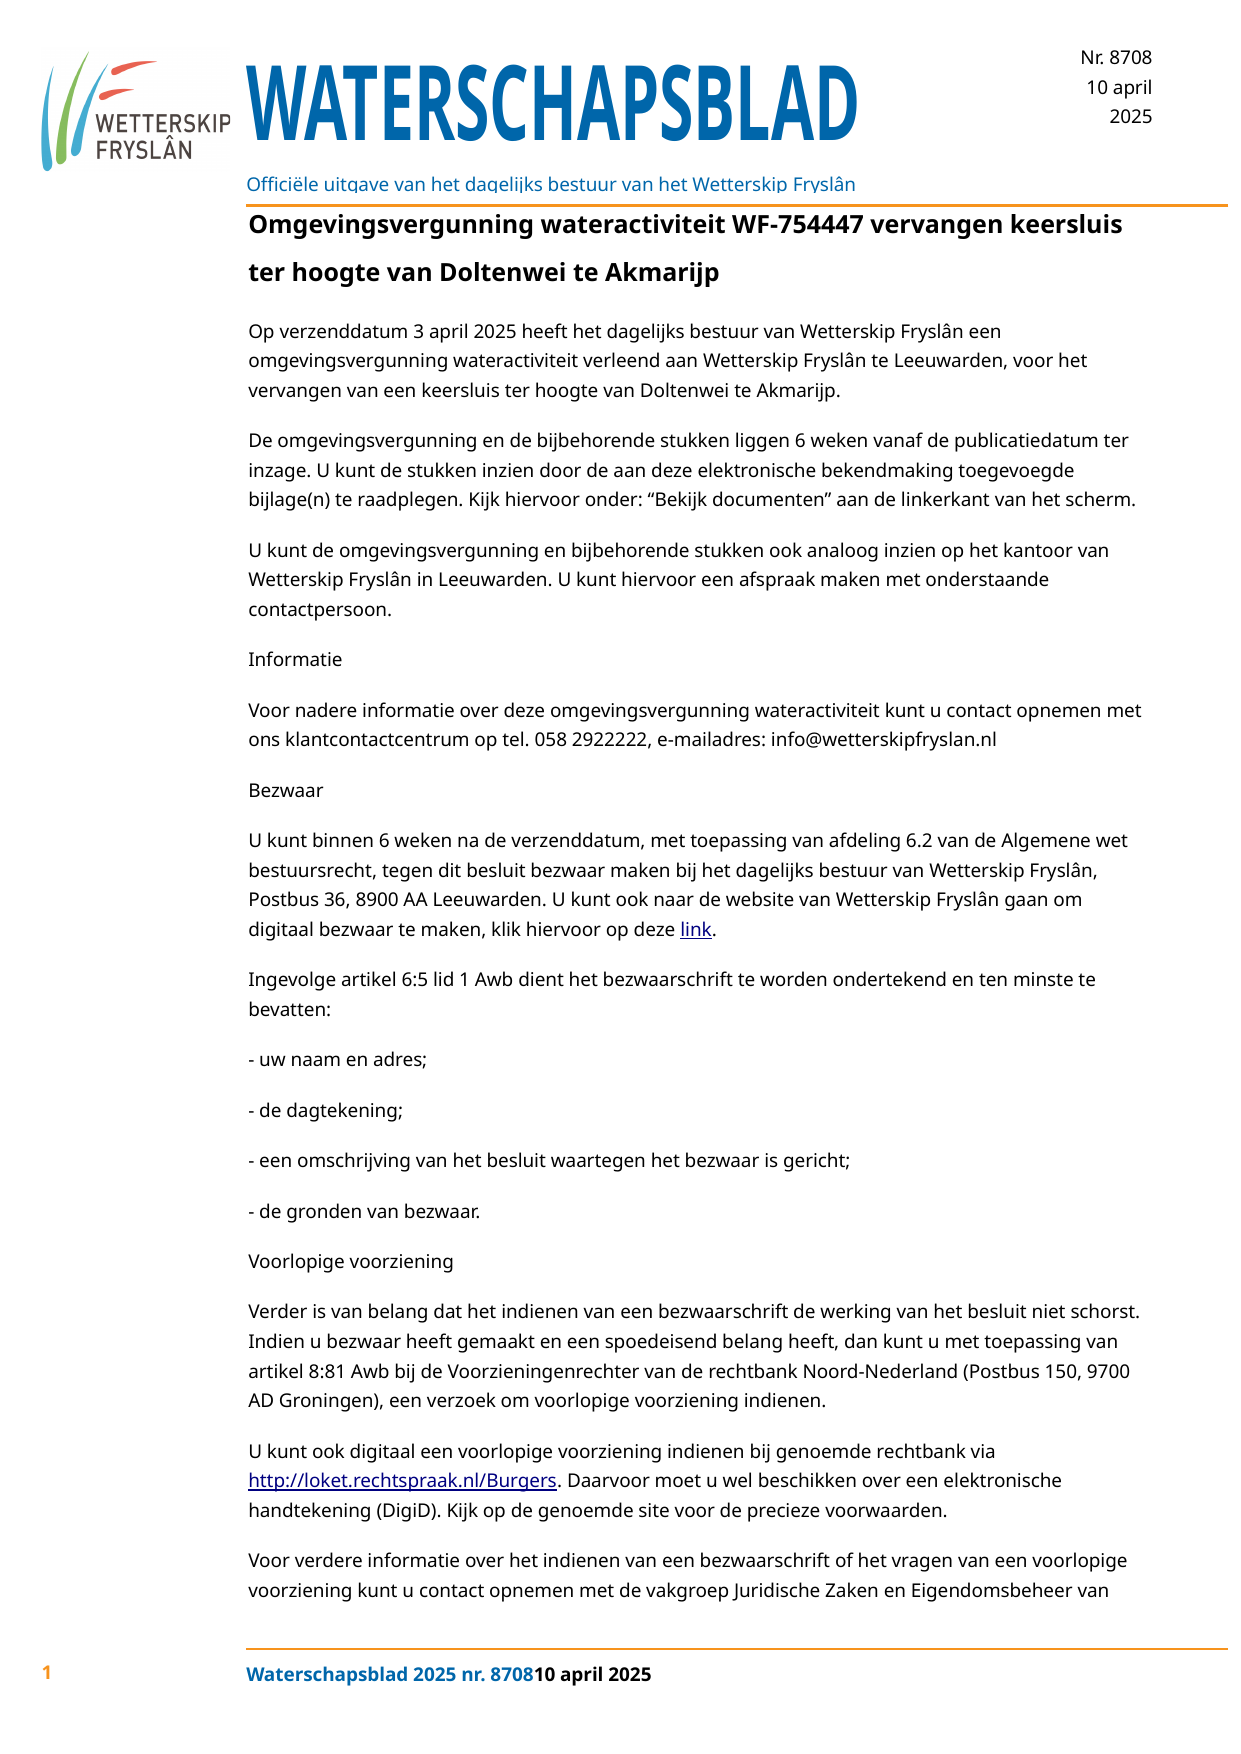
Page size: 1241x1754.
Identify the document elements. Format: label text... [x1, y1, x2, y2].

text Voorlopige voorziening [248, 1248, 1152, 1274]
text U kunt ook digitaal een voorlopige voorziening indienen bij genoemde rechtbank via http://loket.rechtspraak.nl/Burgers. Daarvoor moet u wel beschikken over een elektronische handtekening (DigiD). Kijk op de genoemde site voor de precieze voorwaarden. [248, 1438, 1152, 1523]
picture [41, 47, 231, 172]
text - de dagtekening; [248, 1097, 1152, 1123]
text De omgevingsvergunning en de bijbehorende stukken liggen 6 weken vanaf de publicatiedatum ter inzage. U kunt de stukken inzien door de aan deze elektronische bekendmaking toegevoegde bijlage(n) te raadplegen. Kijk hiervoor onder: “Bekijk documenten” aan de linkerkant van het scherm. [248, 427, 1152, 512]
text U kunt binnen 6 weken na de verzenddatum, met toepassing van afdeling 6.2 van de Algemene wet bestuursrecht, tegen dit besluit bezwaar maken bij het dagelijks bestuur van Wetterskip Fryslân, Postbus 36, 8900 AA Leeuwarden. U kunt ook naar de website van Wetterskip Fryslân gaan om digitaal bezwaar te maken, klik hiervoor op deze link. [248, 827, 1152, 942]
text Omgevingsvergunning wateractiviteit WF-754447 vervangen keersluis ter hoogte van Doltenwei te Akmarijp [248, 207, 1152, 288]
text - een omschrijving van het besluit waartegen het bezwaar is gericht; [248, 1147, 1152, 1173]
text Voor nadere informatie over deze omgevingsvergunning wateractiviteit kunt u contact opnemen met ons klantcontactcentrum op tel. 058 2922222, e-mailadres: info@wetterskipfryslan.nl [248, 697, 1152, 752]
text Ingevolge artikel 6:5 lid 1 Awb dient het bezwaarschrift te worden ondertekend en ten minste te bevatten: [248, 967, 1152, 1022]
text Informatie [248, 647, 1152, 672]
text Voor verdere informatie over het indienen van een bezwaarschrift of het vragen van een voorlopige voorziening kunt u contact opnemen met de vakgroep Juridische Zaken en Eigendomsbeheer van [248, 1547, 1152, 1603]
text Op verzenddatum 3 april 2025 heeft het dagelijks bestuur van Wetterskip Fryslân een omgevingsvergunning wateractiviteit verleend aan Wetterskip Fryslân te Leeuwarden, voor het vervangen van een keersluis ter hoogte van Doltenwei te Akmarijp. [248, 318, 1152, 403]
text Verder is van belang dat het indienen van een bezwaarschrift de werking van het besluit niet schorst. Indien u bezwaar heeft gemaakt en een spoedeisend belang heeft, dan kunt u met toepassing van artikel 8:81 Awb bij de Voorzieningenrechter van de rechtbank Noord-Nederland (Postbus 150, 9700 AD Groningen), een verzoek om voorlopige voorziening indienen. [248, 1299, 1152, 1413]
text Bezwaar [248, 777, 1152, 803]
text - uw naam en adres; [248, 1047, 1152, 1072]
text - de gronden van bezwaar. [248, 1198, 1152, 1224]
text U kunt de omgevingsvergunning en bijbehorende stukken ook analoog inzien op het kantoor van Wetterskip Fryslân in Leeuwarden. U kunt hiervoor een afspraak maken met onderstaande contactpersoon. [248, 537, 1152, 622]
